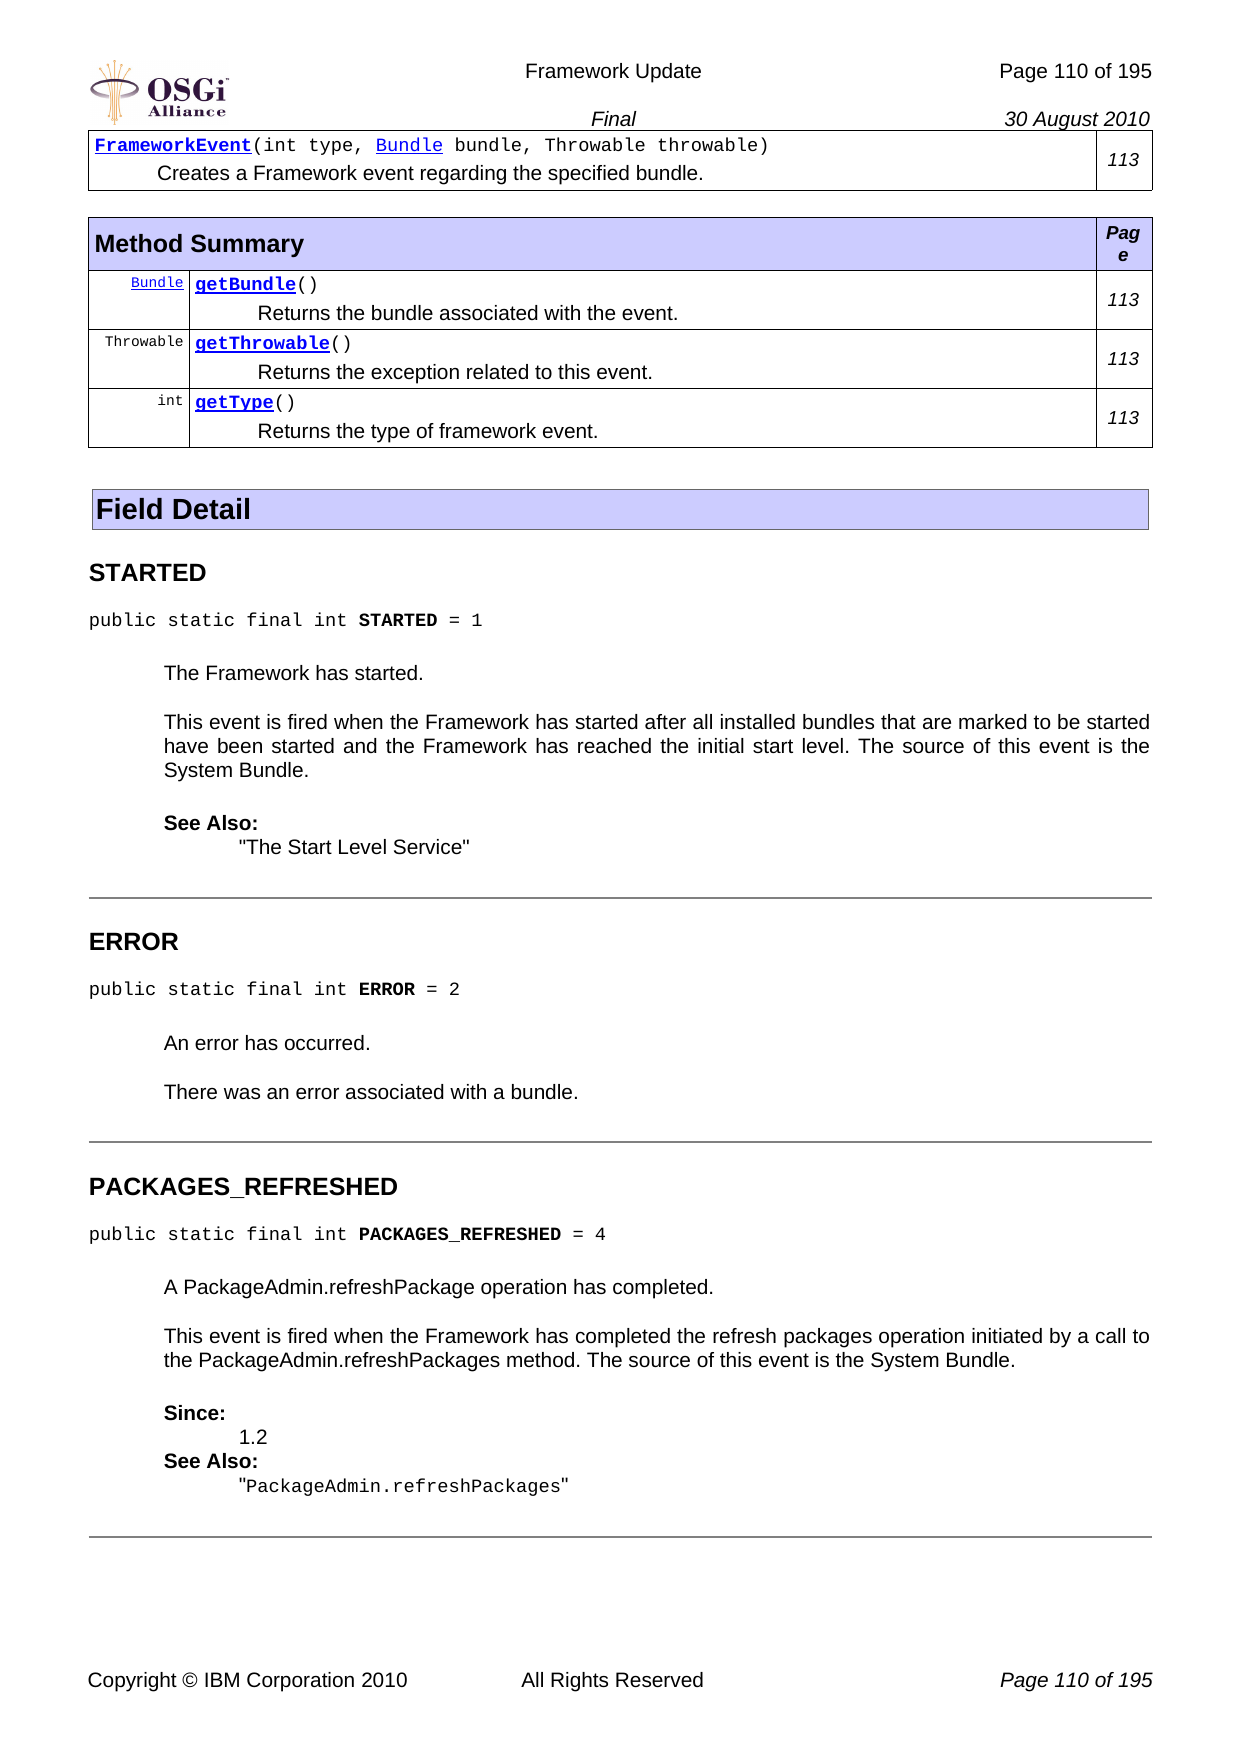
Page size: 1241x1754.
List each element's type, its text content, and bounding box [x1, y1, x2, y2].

table_cell 106 [1097, 330, 1152, 388]
table_cell 107 [1097, 271, 1152, 329]
text This event is fired when the Framework has completed the refresh packages operation initiated by a call to the PackageAdmin.refreshPackages method. The source of this event is the System Bundle. [163, 1324, 1152, 1372]
text Since: [163, 1401, 1152, 1425]
text A PackageAdmin.refreshPackage operation has completed. [163, 1275, 1152, 1299]
subtitle PACKAGES_REFRESHED [88, 1172, 1152, 1201]
text See Also: [163, 811, 1152, 835]
text This event is fired when the Framework has started after all installed bundles that are marked to be started have been started and the Framework has reached the initial start level. The source of this event is the System Bundle. [163, 710, 1152, 782]
table_header Method Summary [89, 218, 1096, 270]
subtitle STARTED [88, 558, 1152, 587]
table_cell Throwable [89, 330, 189, 388]
table_cell getType() Returns the type of framework event. [190, 389, 1096, 447]
text The Framework has started. [163, 661, 1152, 685]
table_cell 107 [1097, 389, 1152, 447]
table_header Page [1097, 218, 1152, 270]
table_cell getBundle() Returns the bundle associated with the event. [190, 271, 1096, 329]
subtitle Field Detail [93, 490, 1148, 529]
text "PackageAdmin.refreshPackages" [238, 1473, 1152, 1498]
picture [90, 60, 230, 125]
text 1.2 [238, 1425, 1152, 1449]
text public static final int STARTED = 1 [88, 611, 1152, 632]
table_cell FrameworkEvent(int type, Bundle bundle, Throwable throwable) Creates a Framework event regarding the specified bundle. [89, 131, 1096, 189]
text See Also: [163, 1449, 1152, 1473]
table_cell Bundle [89, 271, 189, 329]
table_cell int [89, 389, 189, 447]
text public static final int PACKAGES_REFRESHED = 4 [88, 1225, 1152, 1246]
text There was an error associated with a bundle. [163, 1079, 1152, 1103]
table_cell 106 [1097, 131, 1152, 189]
text public static final int ERROR = 2 [88, 980, 1152, 1001]
text An error has occurred. [163, 1031, 1152, 1054]
table_cell getThrowable() Returns the exception related to this event. [190, 330, 1096, 388]
subtitle ERROR [88, 927, 1152, 956]
text "The Start Level Service" [238, 835, 1152, 859]
